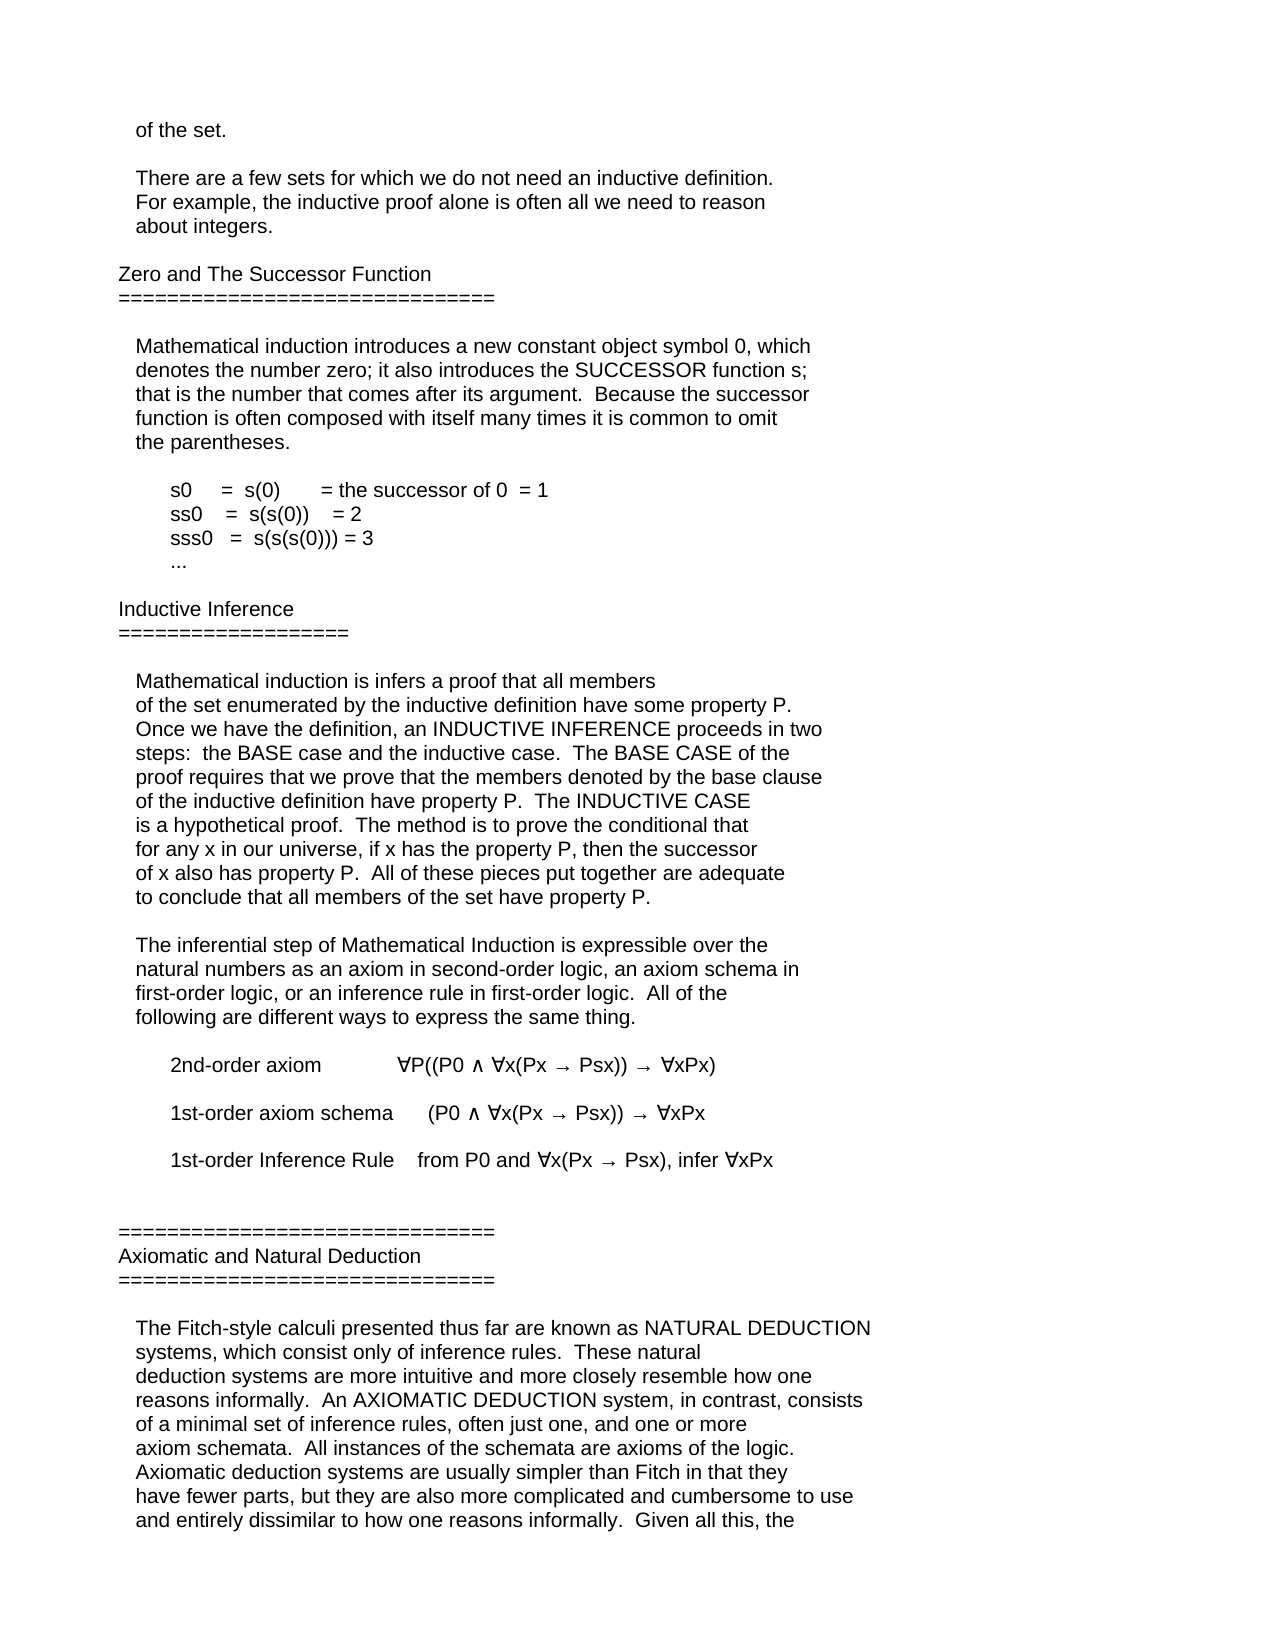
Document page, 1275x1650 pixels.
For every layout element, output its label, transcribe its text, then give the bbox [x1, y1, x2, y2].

text There are a few sets for which we do not need an inductive definition. [118, 166, 1157, 190]
text following are different ways to express the same thing. [118, 1004, 1157, 1028]
text first-order logic, or an inference rule in first-order logic. All of the [118, 981, 1157, 1004]
text sss0 = s(s(s(0))) = 3 [118, 525, 1157, 549]
text and entirely dissimilar to how one reasons informally. Given all this, the [118, 1508, 1157, 1532]
text Axiomatic deduction systems are usually simpler than Fitch in that they [118, 1460, 1157, 1484]
text =================== [118, 621, 1157, 645]
text For example, the inductive proof alone is often all we need to reason [118, 190, 1157, 214]
text function is often composed with itself many times it is common to omit [118, 406, 1157, 429]
text Axiomatic and Natural Deduction [118, 1244, 1157, 1268]
text ... [118, 549, 1157, 573]
text about integers. [118, 214, 1157, 238]
text deduction systems are more intuitive and more closely resemble how one [118, 1364, 1157, 1388]
text for any x in our universe, if x has the property P, then the successor [118, 837, 1157, 861]
text =============================== [118, 286, 1157, 310]
text reasons informally. An AXIOMATIC DEDUCTION system, in contrast, consists [118, 1388, 1157, 1412]
text of the set enumerated by the inductive definition have some property P. [118, 693, 1157, 717]
text systems, which consist only of inference rules. These natural [118, 1340, 1157, 1364]
text Once we have the definition, an INDUCTIVE INFERENCE proceeds in two [118, 717, 1157, 741]
text denotes the number zero; it also introduces the SUCCESSOR function s; [118, 358, 1157, 382]
text The inferential step of Mathematical Induction is expressible over the [118, 933, 1157, 957]
text The Fitch-style calculi presented thus far are known as NATURAL DEDUCTION [118, 1316, 1157, 1340]
text of the inductive definition have property P. The INDUCTIVE CASE [118, 789, 1157, 813]
text axiom schemata. All instances of the schemata are axioms of the logic. [118, 1436, 1157, 1460]
text that is the number that comes after its argument. Because the successor [118, 382, 1157, 406]
text steps: the BASE case and the inductive case. The BASE CASE of the [118, 741, 1157, 765]
text of the set. [118, 118, 1157, 142]
text Zero and The Successor Function [118, 262, 1157, 286]
text s0 = s(0) = the successor of 0 = 1 [118, 477, 1157, 501]
text 1st-order axiom schema (P0 ∧ ∀x(Px → Psx)) → ∀xPx [118, 1100, 1157, 1124]
text the parentheses. [118, 429, 1157, 453]
text proof requires that we prove that the members denoted by the base clause [118, 765, 1157, 789]
text of x also has property P. All of these pieces put together are adequate [118, 861, 1157, 885]
text Inductive Inference [118, 597, 1157, 621]
text Mathematical induction is infers a proof that all members [118, 669, 1157, 693]
text natural numbers as an axiom in second-order logic, an axiom schema in [118, 957, 1157, 981]
text Mathematical induction introduces a new constant object symbol 0, which [118, 334, 1157, 358]
text to conclude that all members of the set have property P. [118, 885, 1157, 909]
text is a hypothetical proof. The method is to prove the conditional that [118, 813, 1157, 837]
text of a minimal set of inference rules, often just one, and one or more [118, 1412, 1157, 1436]
text =============================== [118, 1220, 1157, 1244]
text ss0 = s(s(0)) = 2 [118, 501, 1157, 525]
text have fewer parts, but they are also more complicated and cumbersome to use [118, 1484, 1157, 1508]
text 2nd-order axiom ∀P((P0 ∧ ∀x(Px → Psx)) → ∀xPx) [118, 1052, 1157, 1076]
text 1st-order Inference Rule from P0 and ∀x(Px → Psx), infer ∀xPx [118, 1148, 1157, 1172]
text =============================== [118, 1268, 1157, 1292]
